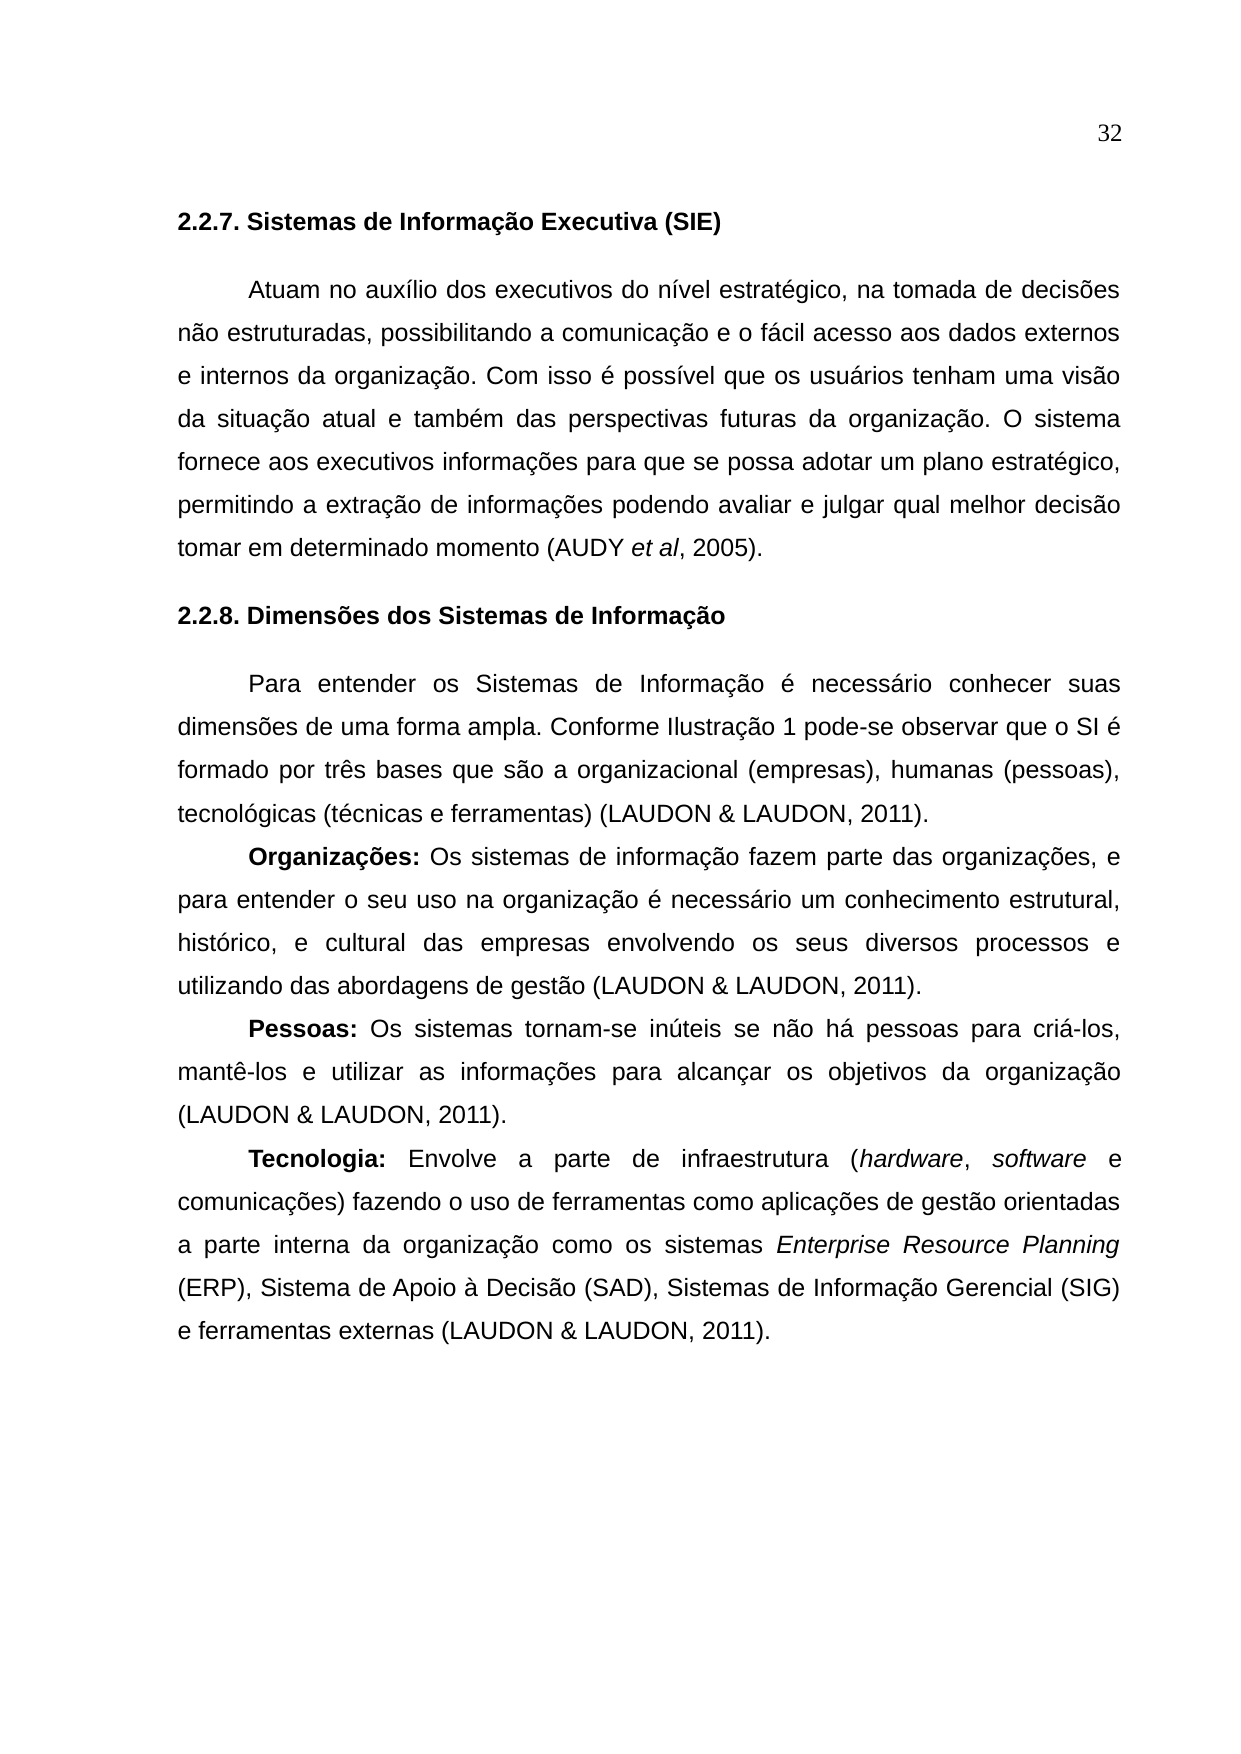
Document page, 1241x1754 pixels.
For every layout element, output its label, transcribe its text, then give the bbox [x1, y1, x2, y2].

subtitle 2.2.7. Sistemas de Informação Executiva (SIE) [177, 207, 1122, 235]
text Pessoas: Os sistemas tornam-se inúteis se não há pessoas para criá-los, mantê-los e utilizar as informações para alcançar os objetivos da organização (LAUDON & LAUDON, 2011). [177, 1014, 1122, 1129]
text Tecnologia: Envolve a parte de infraestrutura (hardware, software e comunicações) fazendo o uso de ferramentas como aplicações de gestão orientadas a parte interna da organização como os sistemas Enterprise Resource Planning (ERP), Sistema de Apoio à Decisão (SAD), Sistemas de Informação Gerencial (SIG) e ferramentas externas (LAUDON & LAUDON, 2011). [177, 1143, 1122, 1345]
subtitle 2.2.8. Dimensões dos Sistemas de Informação [177, 601, 1122, 630]
text Organizações: Os sistemas de informação fazem parte das organizações, e para entender o seu uso na organização é necessário um conhecimento estrutural, histórico, e cultural das empresas envolvendo os seus diversos processos e utilizando das abordagens de gestão (LAUDON & LAUDON, 2011). [177, 842, 1122, 1000]
text Atuam no auxílio dos executivos do nível estratégico, na tomada de decisões não estruturadas, possibilitando a comunicação e o fácil acesso aos dados externos e internos da organização. Com isso é possível que os usuários tenham uma visão da situação atual e também das perspectivas futuras da organização. O sistema fornece aos executivos informações para que se possa adotar um plano estratégico, permitindo a extração de informações podendo avaliar e julgar qual melhor decisão tomar em determinado momento (AUDY et al, 2005). [177, 274, 1122, 562]
text Para entender os Sistemas de Informação é necessário conhecer suas dimensões de uma forma ampla. Conforme Ilustração 1 pode-se observar que o SI é formado por três bases que são a organizacional (empresas), humanas (pessoas), tecnológicas (técnicas e ferramentas) (LAUDON & LAUDON, 2011). [177, 669, 1122, 827]
